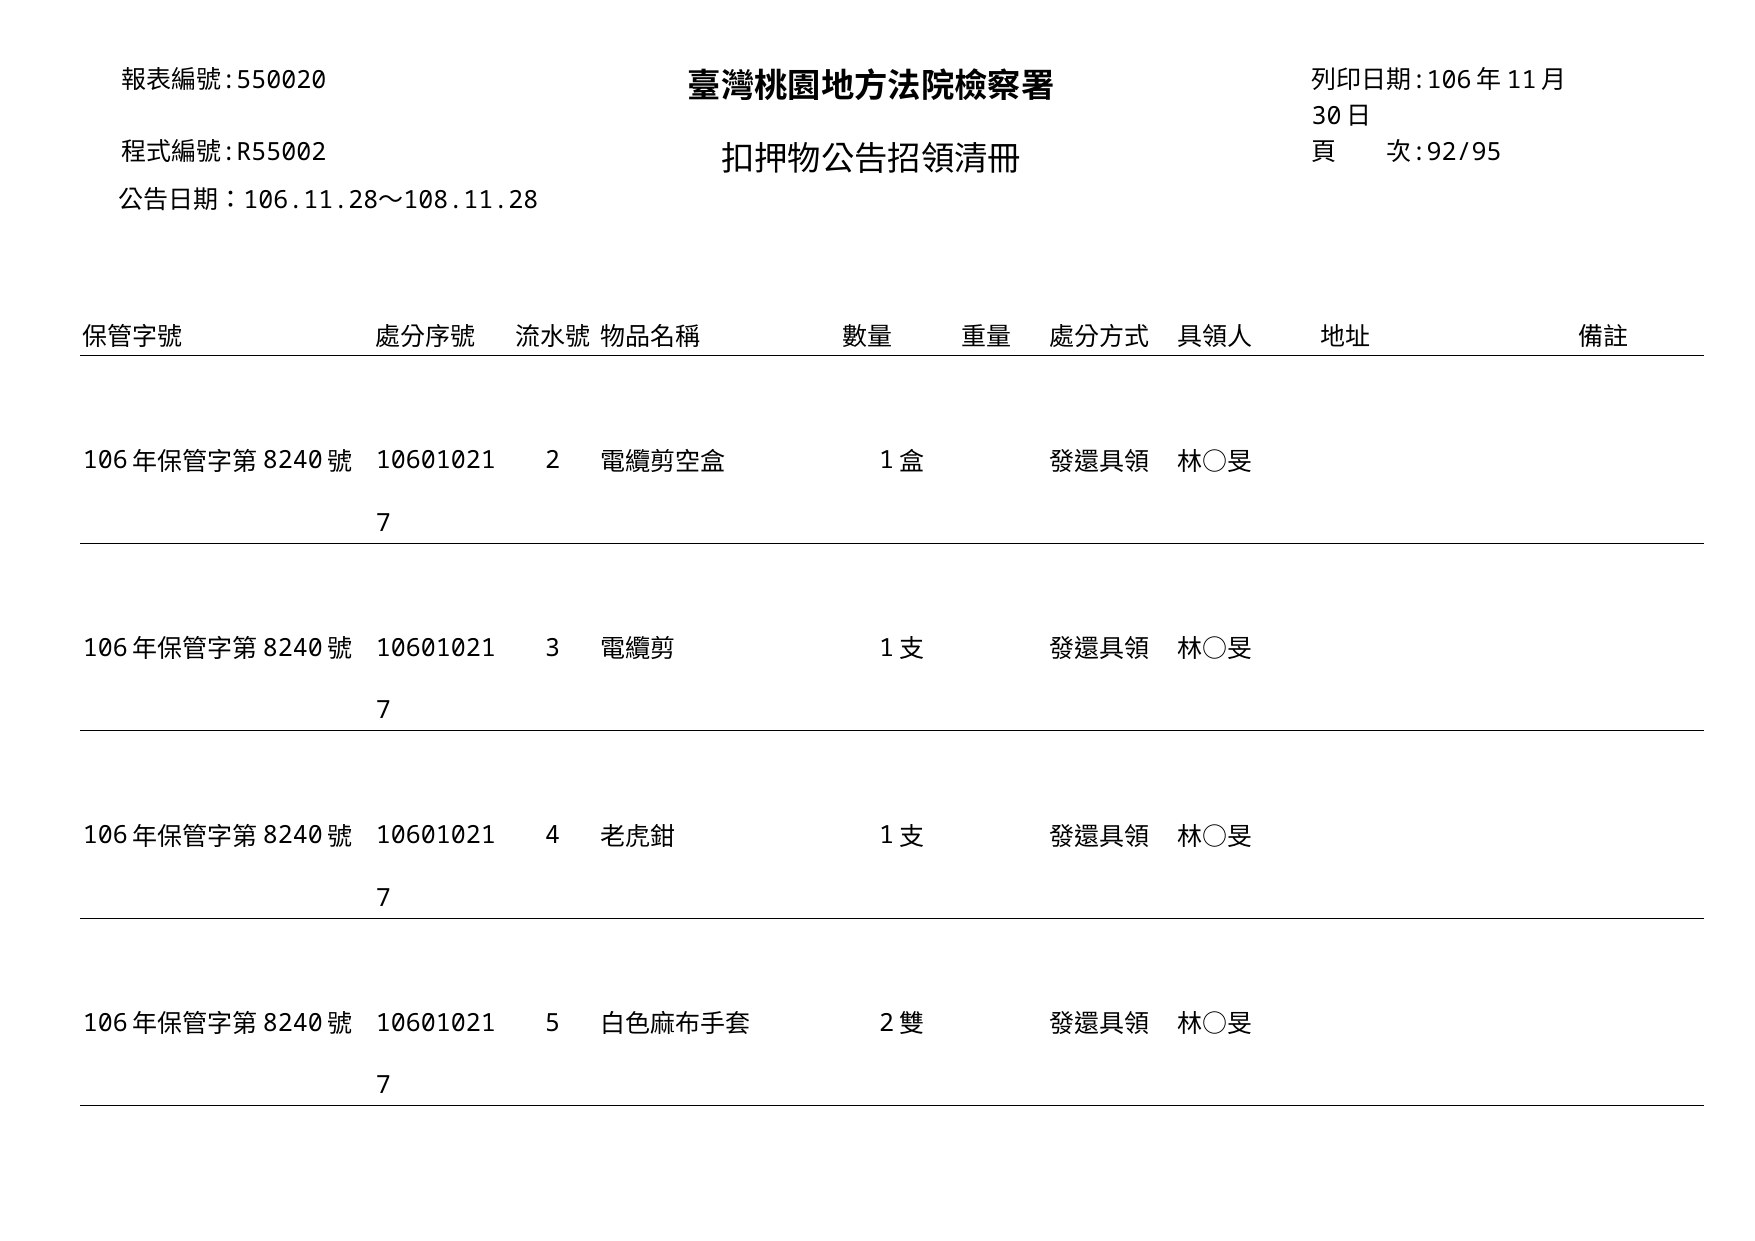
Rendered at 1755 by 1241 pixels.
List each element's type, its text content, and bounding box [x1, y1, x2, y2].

table_cell 106年保管字第8240號 [80, 356, 373, 542]
table_cell 1盒 [808, 356, 927, 542]
table_header 重量 [927, 293, 1046, 355]
table_header 物品名稱 [597, 293, 807, 355]
table_cell 4 [507, 731, 597, 917]
table_cell 發還具領 [1046, 356, 1175, 542]
table_cell [927, 544, 1046, 730]
table_header 地址 [1317, 293, 1575, 355]
table_cell 林○旻 [1175, 731, 1317, 917]
table_cell [1575, 731, 1704, 917]
table_cell 發還具領 [1046, 731, 1175, 917]
table_cell 老虎鉗 [597, 731, 807, 917]
table_cell 1支 [808, 731, 927, 917]
table_cell [1317, 919, 1575, 1105]
table_header 保管字號 [80, 293, 373, 355]
table_cell [927, 356, 1046, 542]
table_cell [1317, 356, 1575, 542]
table_cell [1317, 544, 1575, 730]
table_cell [927, 731, 1046, 917]
table_cell 106010217 [373, 919, 507, 1105]
table_cell 2 [507, 356, 597, 542]
table_cell 106010217 [373, 731, 507, 917]
table_header 處分方式 [1046, 293, 1175, 355]
table_cell 106年保管字第8240號 [80, 544, 373, 730]
table_cell 林○旻 [1175, 919, 1317, 1105]
table_cell 電纜剪空盒 [597, 356, 807, 542]
table_header 備註 [1575, 293, 1704, 355]
table_cell [1575, 544, 1704, 730]
table_cell 106010217 [373, 544, 507, 730]
table_cell 3 [507, 544, 597, 730]
table_cell 林○旻 [1175, 356, 1317, 542]
table_cell 106年保管字第8240號 [80, 919, 373, 1105]
table_cell 發還具領 [1046, 544, 1175, 730]
table_header 數量 [808, 293, 927, 355]
table_cell [927, 919, 1046, 1105]
table_cell 發還具領 [1046, 919, 1175, 1105]
table_cell 2雙 [808, 919, 927, 1105]
table_cell [1317, 731, 1575, 917]
table_header 流水號 [507, 293, 597, 355]
table_cell 5 [507, 919, 597, 1105]
table_cell [1575, 356, 1704, 542]
table_cell 林○旻 [1175, 544, 1317, 730]
table_cell [1575, 919, 1704, 1105]
table_header 具領人 [1175, 293, 1317, 355]
table_header 處分序號 [373, 293, 507, 355]
table_cell 106010217 [373, 356, 507, 542]
table_cell 電纜剪 [597, 544, 807, 730]
table_cell 1支 [808, 544, 927, 730]
table_cell 106年保管字第8240號 [80, 731, 373, 917]
table_cell 白色麻布手套 [597, 919, 807, 1105]
